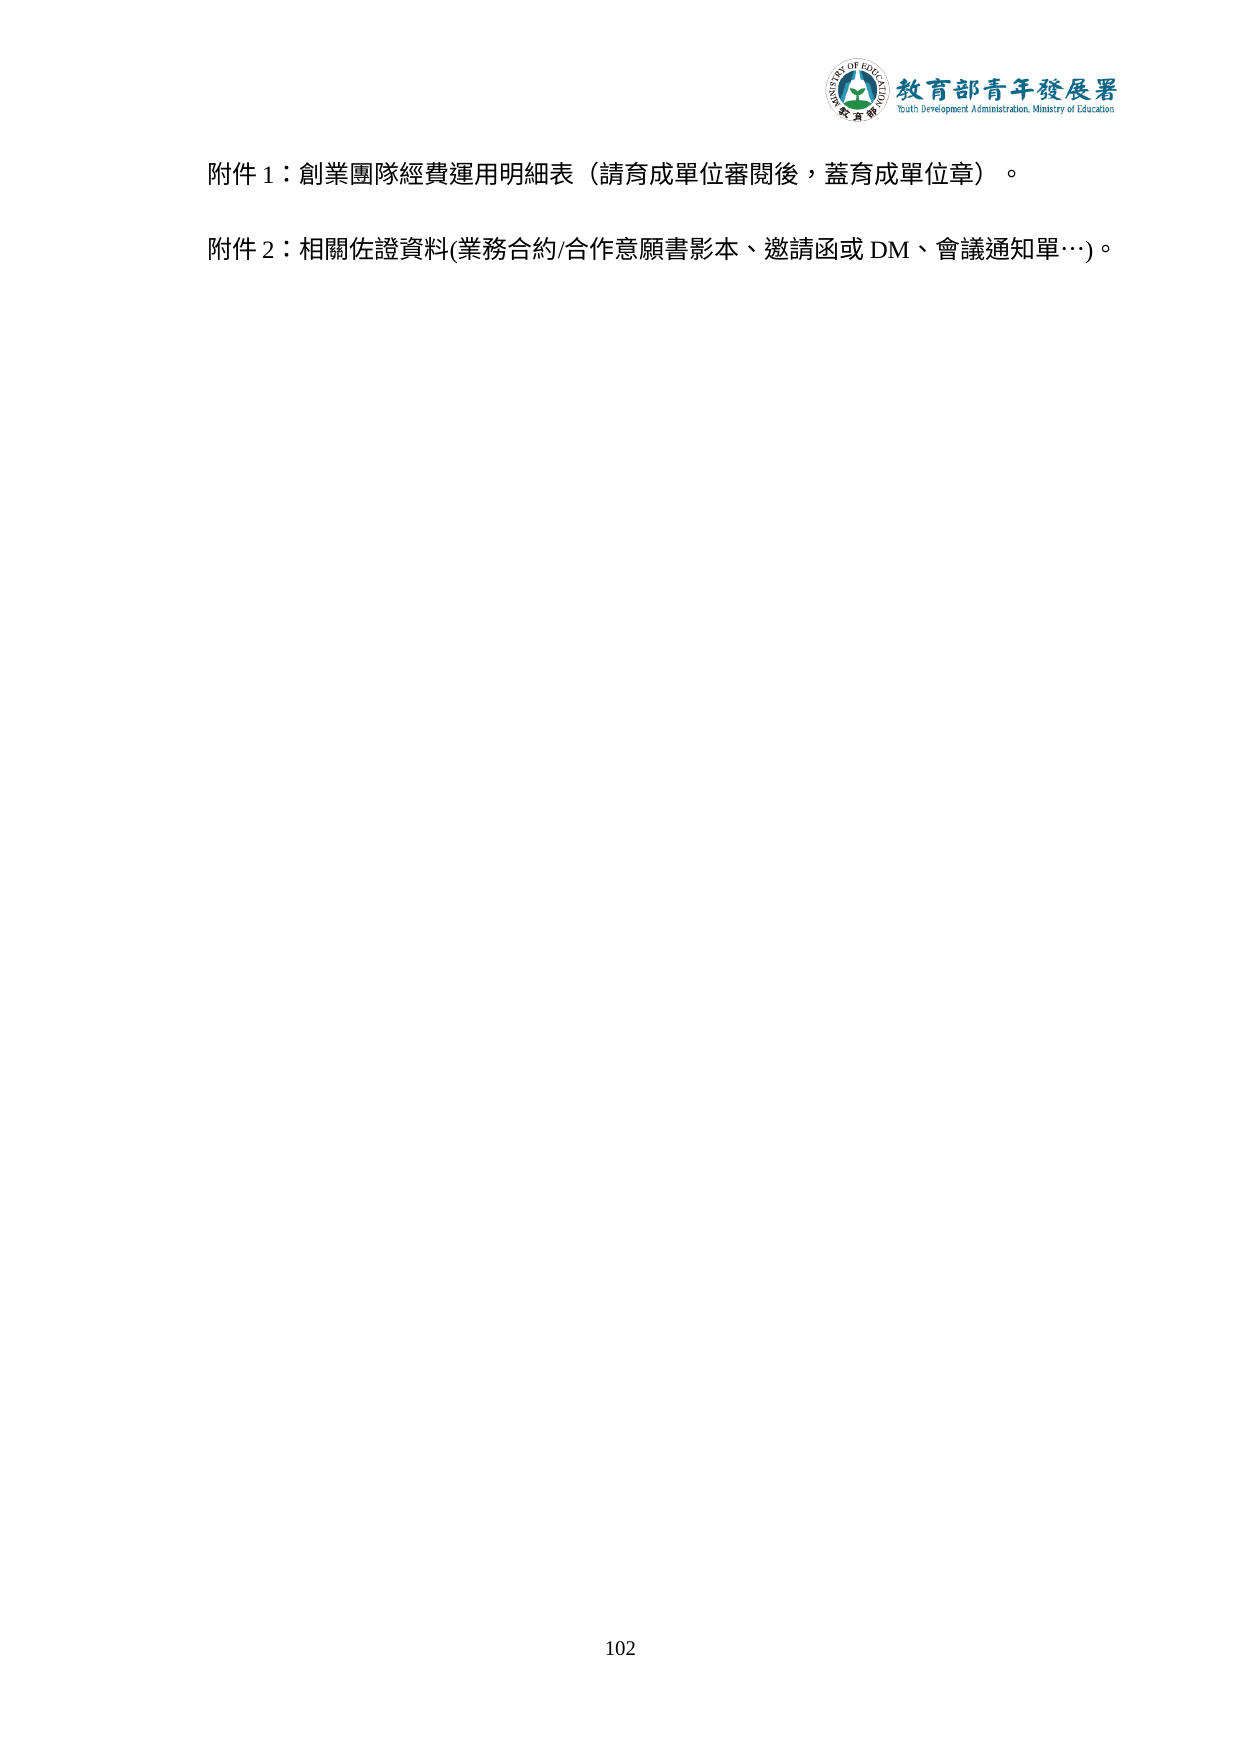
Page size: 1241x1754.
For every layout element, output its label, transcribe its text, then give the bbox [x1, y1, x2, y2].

text 附件1：創業團隊經費運用明細表（請育成單位審閱後，蓋育成單位章）。 [207, 131, 1122, 193]
text 附件2：相關佐證資料(業務合約/合作意願書影本、邀請函或DM、會議通知單…)。 [207, 206, 1122, 268]
